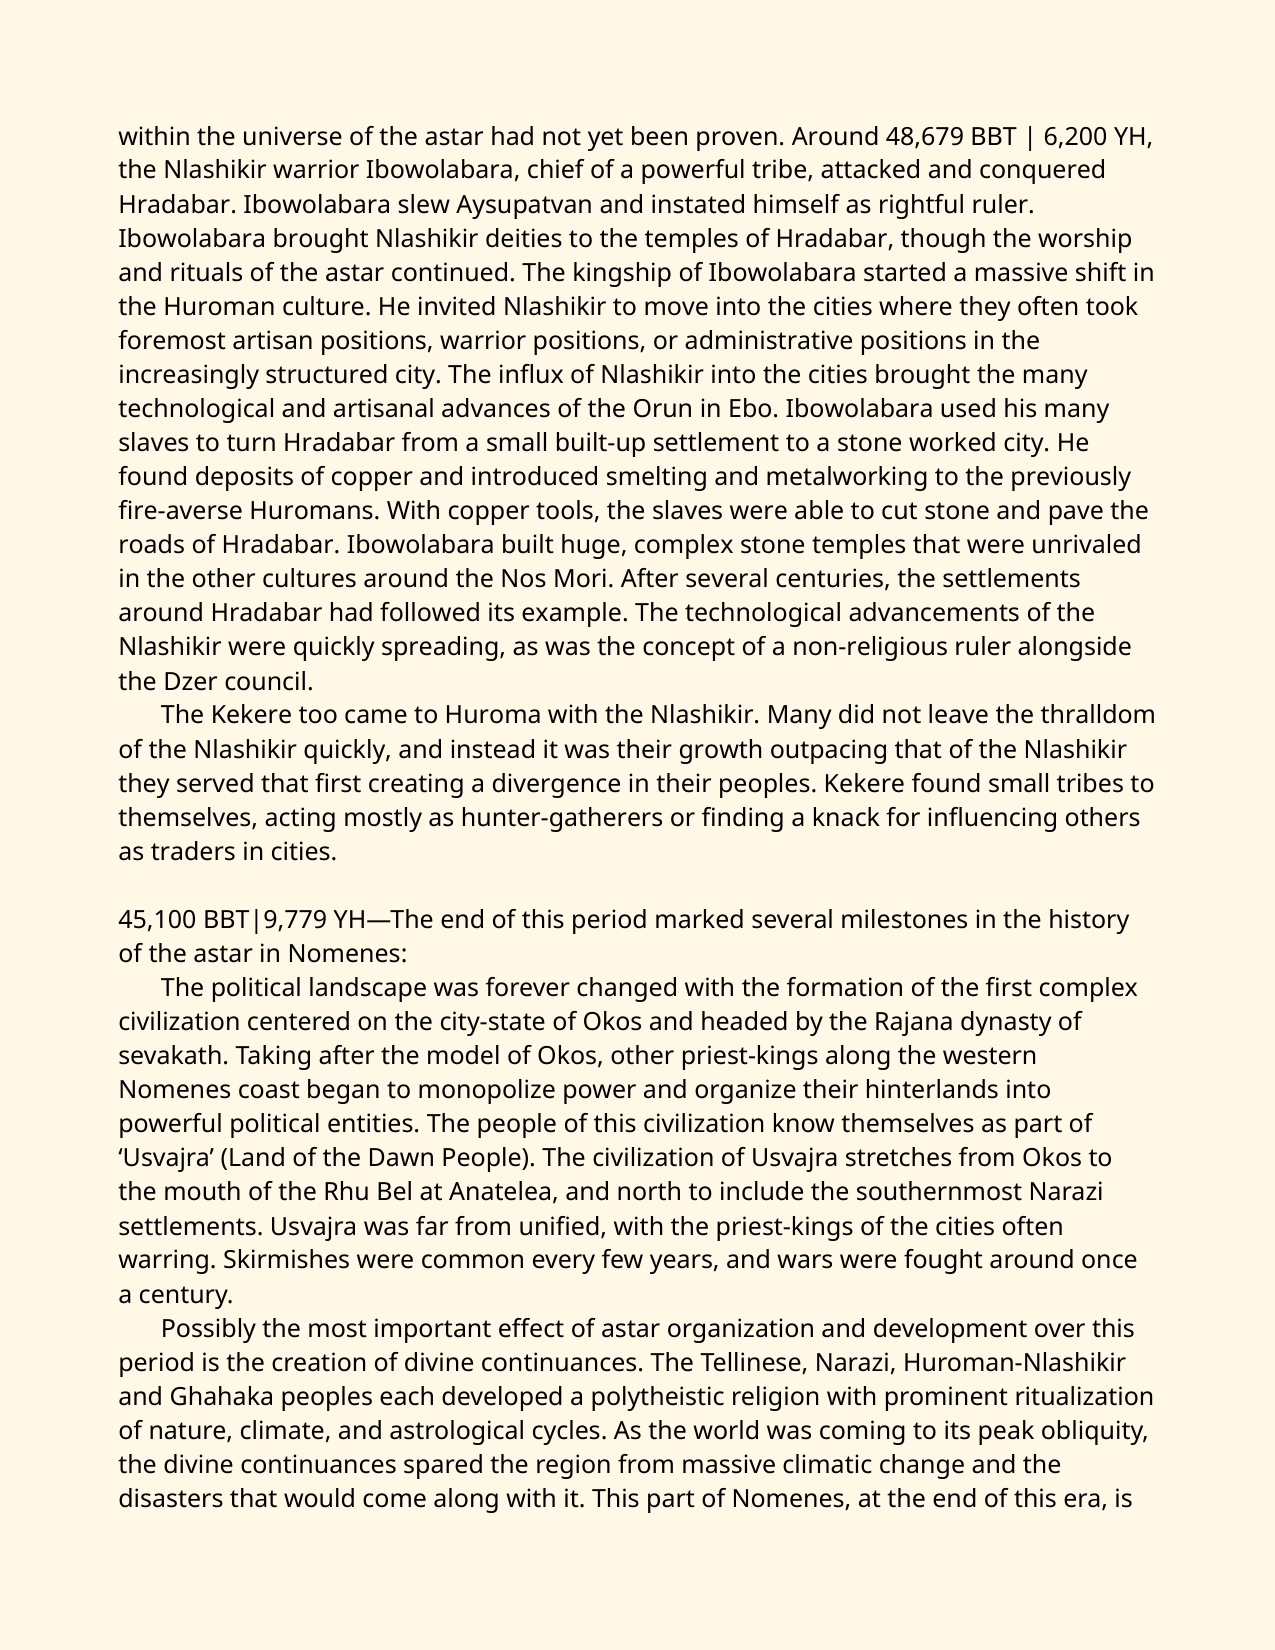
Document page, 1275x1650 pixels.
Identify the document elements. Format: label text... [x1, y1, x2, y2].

text 45,100 BBT|9,779 YH—The end of this period marked several milestones in the history of the astar in Nomenes: [118, 902, 1157, 970]
text within the universe of the astar had not yet been proven. Around 48,679 BBT | 6,200 YH, the Nlashikir warrior Ibowolabara, chief of a powerful tribe, attacked and conquered Hradabar. Ibowolabara slew Aysupatvan and instated himself as rightful ruler. Ibowolabara brought Nlashikir deities to the temples of Hradabar, though the worship and rituals of the astar continued. The kingship of Ibowolabara started a massive shift in the Huroman culture. He invited Nlashikir to move into the cities where they often took foremost artisan positions, warrior positions, or administrative positions in the increasingly structured city. The influx of Nlashikir into the cities brought the many technological and artisanal advances of the Orun in Ebo. Ibowolabara used his many slaves to turn Hradabar from a small built-up settlement to a stone worked city. He found deposits of copper and introduced smelting and metalworking to the previously fire-averse Huromans. With copper tools, the slaves were able to cut stone and pave the roads of Hradabar. Ibowolabara built huge, complex stone temples that were unrivaled in the other cultures around the Nos Mori. After several centuries, the settlements around Hradabar had followed its example. The technological advancements of the Nlashikir were quickly spreading, as was the concept of a non-religious ruler alongside the Dzer council. [118, 118, 1157, 697]
text The political landscape was forever changed with the formation of the first complex civilization centered on the city-state of Okos and headed by the Rajana dynasty of sevakath. Taking after the model of Okos, other priest-kings along the western Nomenes coast began to monopolize power and organize their hinterlands into powerful political entities. The people of this civilization know themselves as part of ‘Usvajra’ (Land of the Dawn People). The civilization of Usvajra stretches from Okos to the mouth of the Rhu Bel at Anatelea, and north to include the southernmost Narazi settlements. Usvajra was far from unified, with the priest-kings of the cities often warring. Skirmishes were common every few years, and wars were fought around once a century. [118, 970, 1157, 1310]
text The Kekere too came to Huroma with the Nlashikir. Many did not leave the thralldom of the Nlashikir quickly, and instead it was their growth outpacing that of the Nlashikir they served that first creating a divergence in their peoples. Kekere found small tribes to themselves, acting mostly as hunter-gatherers or finding a knack for influencing others as traders in cities. [118, 697, 1157, 867]
text Possibly the most important effect of astar organization and development over this period is the creation of divine continuances. The Tellinese, Narazi, Huroman-Nlashikir and Ghahaka peoples each developed a polytheistic religion with prominent ritualization of nature, climate, and astrological cycles. As the world was coming to its peak obliquity, the divine continuances spared the region from massive climatic change and the disasters that would come along with it. This part of Nomenes, at the end of this era, is [118, 1310, 1157, 1515]
